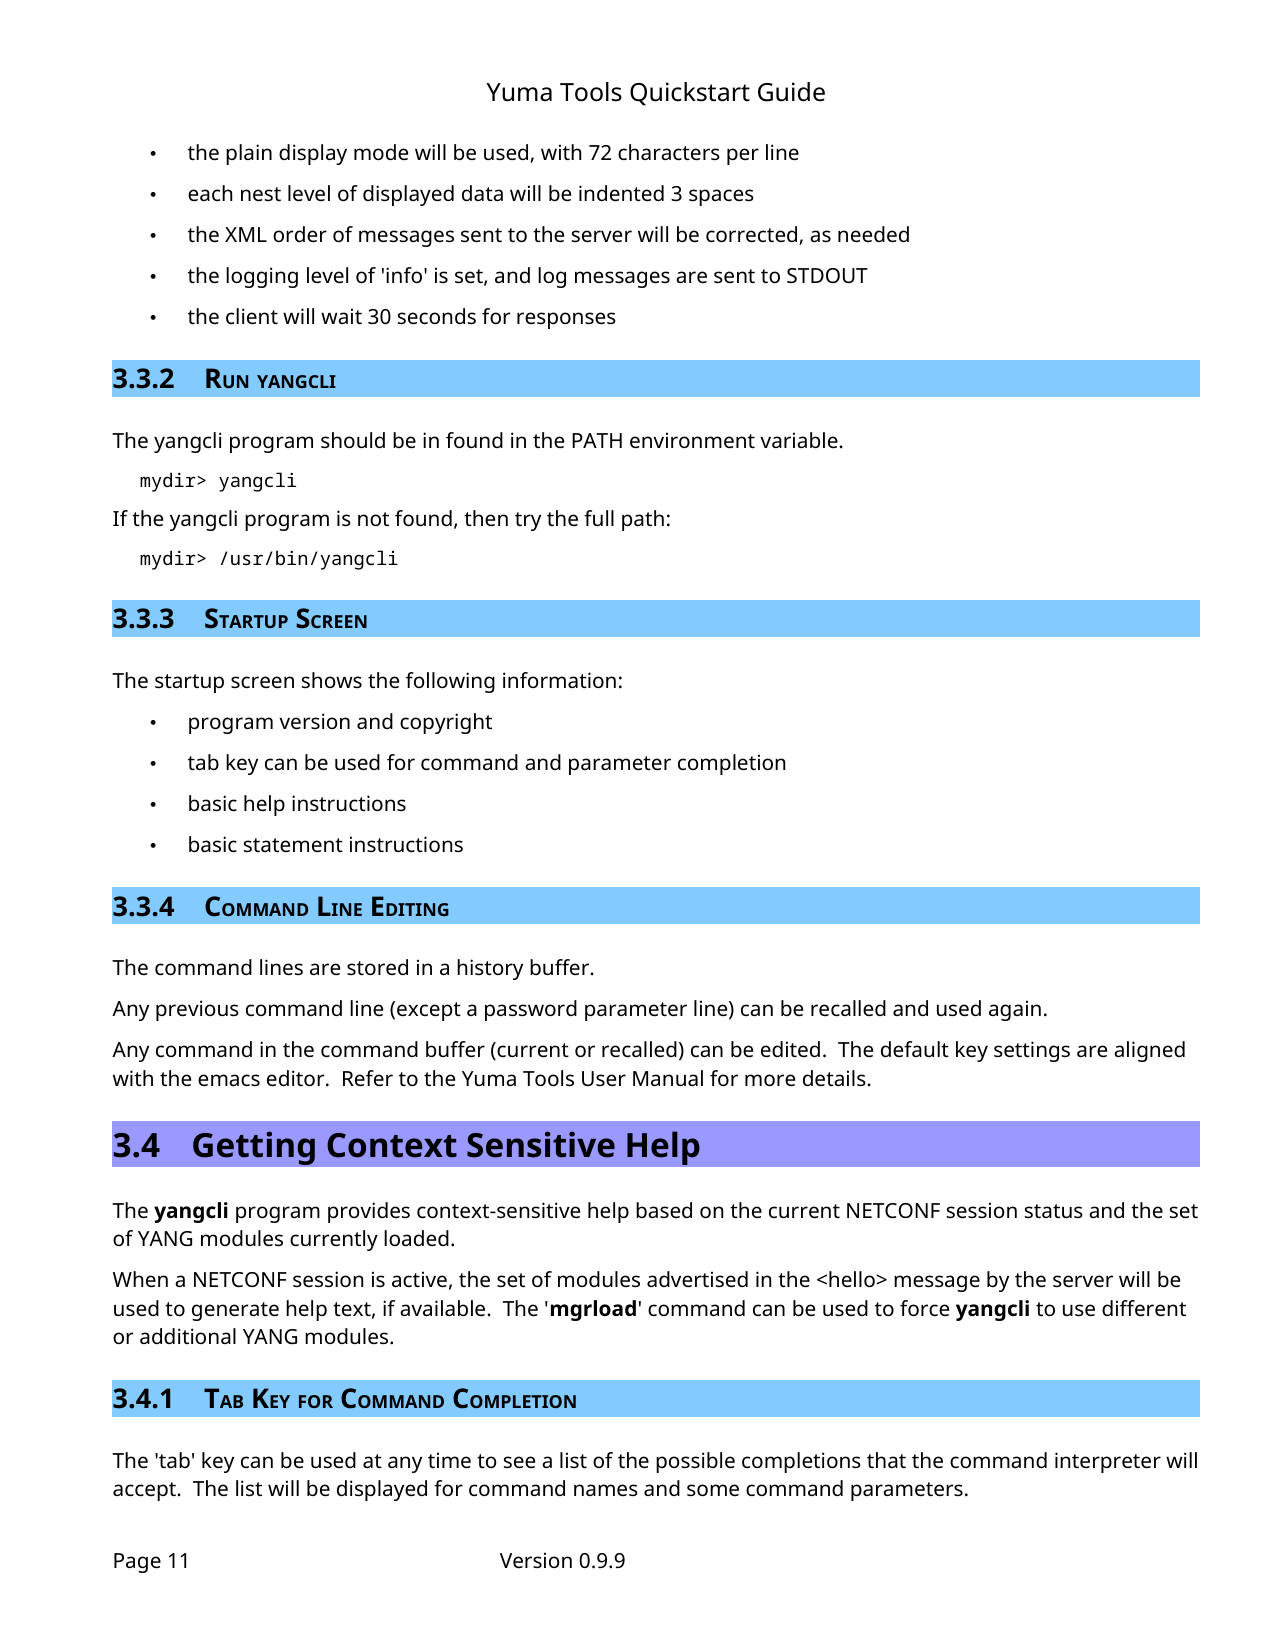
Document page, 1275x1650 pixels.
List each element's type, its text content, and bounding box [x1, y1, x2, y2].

text The 'tab' key can be used at any time to see a list of the possible completions that the command interpreter will accept. The list will be displayed for command names and some command parameters. [112, 1446, 1200, 1503]
text Any command in the command buffer (current or recalled) can be edited. The default key settings are aligned with the emacs editor. Refer to the Yuma Tools User Manual for more details. [112, 1035, 1200, 1092]
list basic statement instructions [150, 830, 1200, 858]
text Any previous command line (except a password parameter line) can be recalled and used again. [112, 994, 1200, 1023]
text When a NETCONF session is active, the set of modules advertised in the <hello> message by the server will be used to generate help text, if available. The 'mgrload' command can be used to force yangcli to use different or additional YANG modules. [112, 1265, 1200, 1351]
list the logging level of 'info' is set, and log messages are sent to STDOUT [150, 261, 1200, 290]
list each nest level of displayed data will be indented 3 spaces [150, 179, 1200, 208]
list tab key can be used for command and parameter completion [150, 748, 1200, 776]
text The startup screen shows the following information: [112, 666, 1200, 694]
text mydir> yangcli [139, 467, 1200, 492]
text If the yangcli program is not found, then try the full path: [112, 504, 1200, 533]
subtitle Getting Context Sensitive Help [112, 1121, 1200, 1167]
text The yangcli program should be in found in the PATH environment variable. [112, 426, 1200, 454]
subtitle Startup Screen [112, 600, 1200, 637]
list the plain display mode will be used, with 72 characters per line [150, 138, 1200, 167]
subtitle Command Line Editing [112, 887, 1200, 924]
list program version and copyright [150, 707, 1200, 735]
subtitle Run yangcli [112, 360, 1200, 397]
text The yangcli program provides context-sensitive help based on the current NETCONF session status and the set of YANG modules currently loaded. [112, 1196, 1200, 1253]
list basic help instructions [150, 789, 1200, 817]
subtitle Tab Key for Command Completion [112, 1380, 1200, 1417]
text mydir> /usr/bin/yangcli [139, 545, 1200, 571]
text The command lines are stored in a history buffer. [112, 953, 1200, 982]
list the XML order of messages sent to the server will be corrected, as needed [150, 220, 1200, 249]
list the client will wait 30 seconds for responses [150, 302, 1200, 331]
